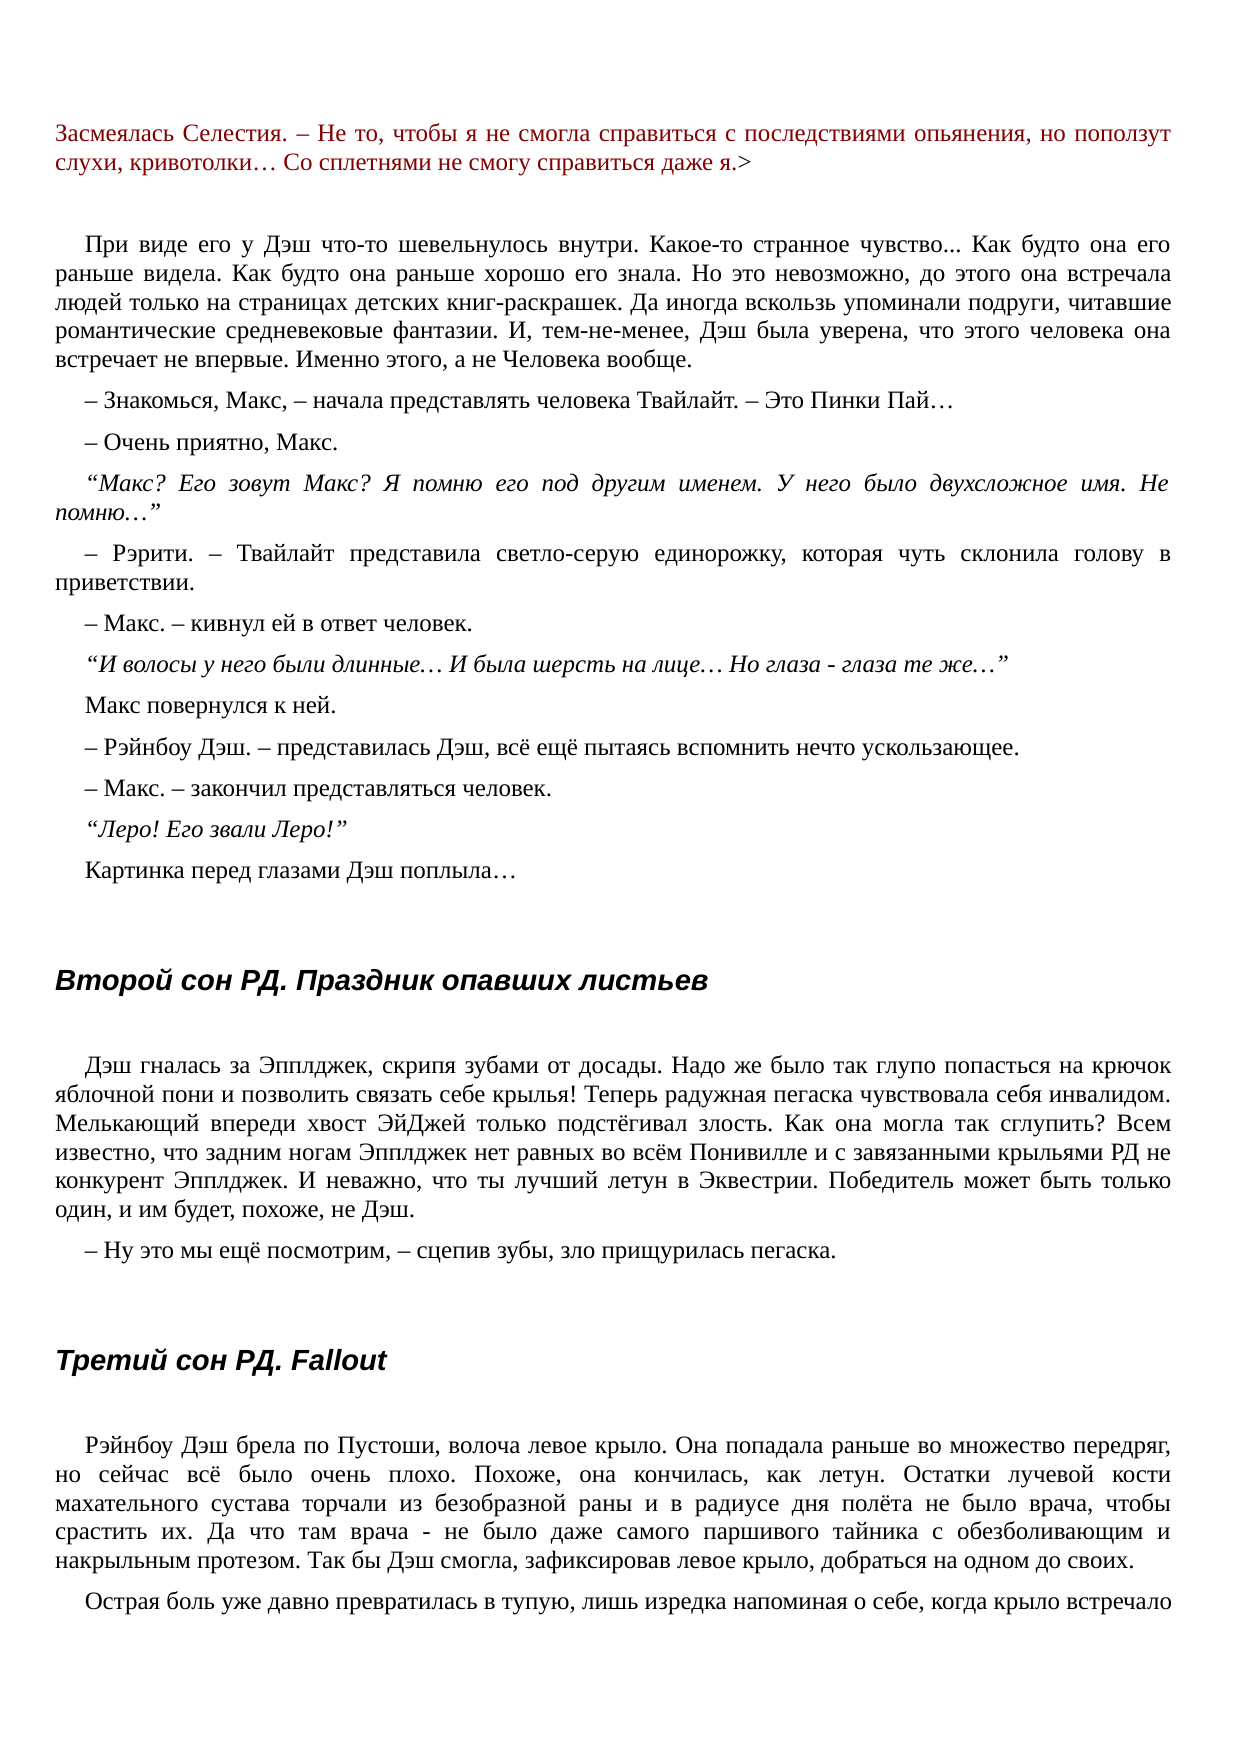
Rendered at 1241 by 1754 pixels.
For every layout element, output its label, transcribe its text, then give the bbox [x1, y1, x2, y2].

text При виде его у Дэш что-то шевельнулось внутри. Какое-то странное чувство... Как будто она его раньше видела. Как будто она раньше хорошо его знала. Но это невозможно, до этого она встречала людей только на страницах детских книг-раскрашек. Да иногда вскользь упоминали подруги, читавшие романтические средневековые фантазии. И, тем-не-менее, Дэш была уверена, что этого человека она встречает не впервые. Именно этого, а не Человека вообще. [55, 229, 1172, 373]
text Рэйнбоу Дэш брела по Пустоши, волоча левое крыло. Она попадала раньше во множество передряг, но сейчас всё было очень плохо. Похоже, она кончилась, как летун. Остатки лучевой кости махательного сустава торчали из безобразной раны и в радиусе дня полёта не было врача, чтобы срастить их. Да что там врача - не было даже самого паршивого тайника с обезболивающим и накрыльным протезом. Так бы Дэш смогла, зафиксировав левое крыло, добраться на одном до своих. [55, 1430, 1172, 1574]
text – Рэрити. – Твайлайт представила светло-серую единорожку, которая чуть склонила голову в приветствии. [55, 538, 1172, 596]
text – Ну это мы ещё посмотрим, – сцепив зубы, зло прищурилась пегаска. [55, 1235, 1172, 1264]
text – Макс. – кивнул ей в ответ человек. [55, 608, 1172, 637]
text – Знакомься, Макс, – начала представлять человека Твайлайт. – Это Пинки Пай… [55, 386, 1172, 414]
text “Макс? Его зовут Макс? Я помню его под другим именем. У него было двухсложное имя. Не помню…” [55, 468, 1172, 526]
text – Рэйнбоу Дэш. – представилась Дэш, всё ещё пытаясь вспомнить нечто ускользающее. [55, 732, 1172, 761]
text Макс повернулся к ней. [55, 691, 1172, 719]
subtitle Второй сон РД. Праздник опавших листьев [55, 963, 1172, 997]
text Острая боль уже давно превратилась в тупую, лишь изредка напоминая о себе, когда крыло встречало [55, 1586, 1172, 1615]
subtitle Третий сон РД. Fallout [55, 1343, 1172, 1376]
text – Очень приятно, Макс. [55, 427, 1172, 456]
text “И волосы у него были длинные… И была шерсть на лице… Но глаза - глаза те же…” [55, 649, 1172, 678]
text Дэш гналась за Эпплджек, скрипя зубами от досады. Надо же было так глупо попасться на крючок яблочной пони и позволить связать себе крылья! Теперь радужная пегаска чувствовала себя инвалидом. Мелькающий впереди хвост ЭйДжей только подстёгивал злость. Как она могла так сглупить? Всем известно, что задним ногам Эпплджек нет равных во всём Понивилле и с завязанными крыльями РД не конкурент Эпплджек. И неважно, что ты лучший летун в Эквестрии. Победитель может быть только один, и им будет, похоже, не Дэш. [55, 1050, 1172, 1223]
text “Леро! Его звали Леро!” [55, 814, 1172, 843]
text – Макс. – закончил представляться человек. [55, 773, 1172, 802]
text Засмеялась Селестия. – Не то, чтобы я не смогла справиться с последствиями опьянения, но поползут слухи, кривотолки… Со сплетнями не смогу справиться даже я.> [55, 118, 1172, 176]
text Картинка перед глазами Дэш поплыла… [55, 856, 1172, 884]
